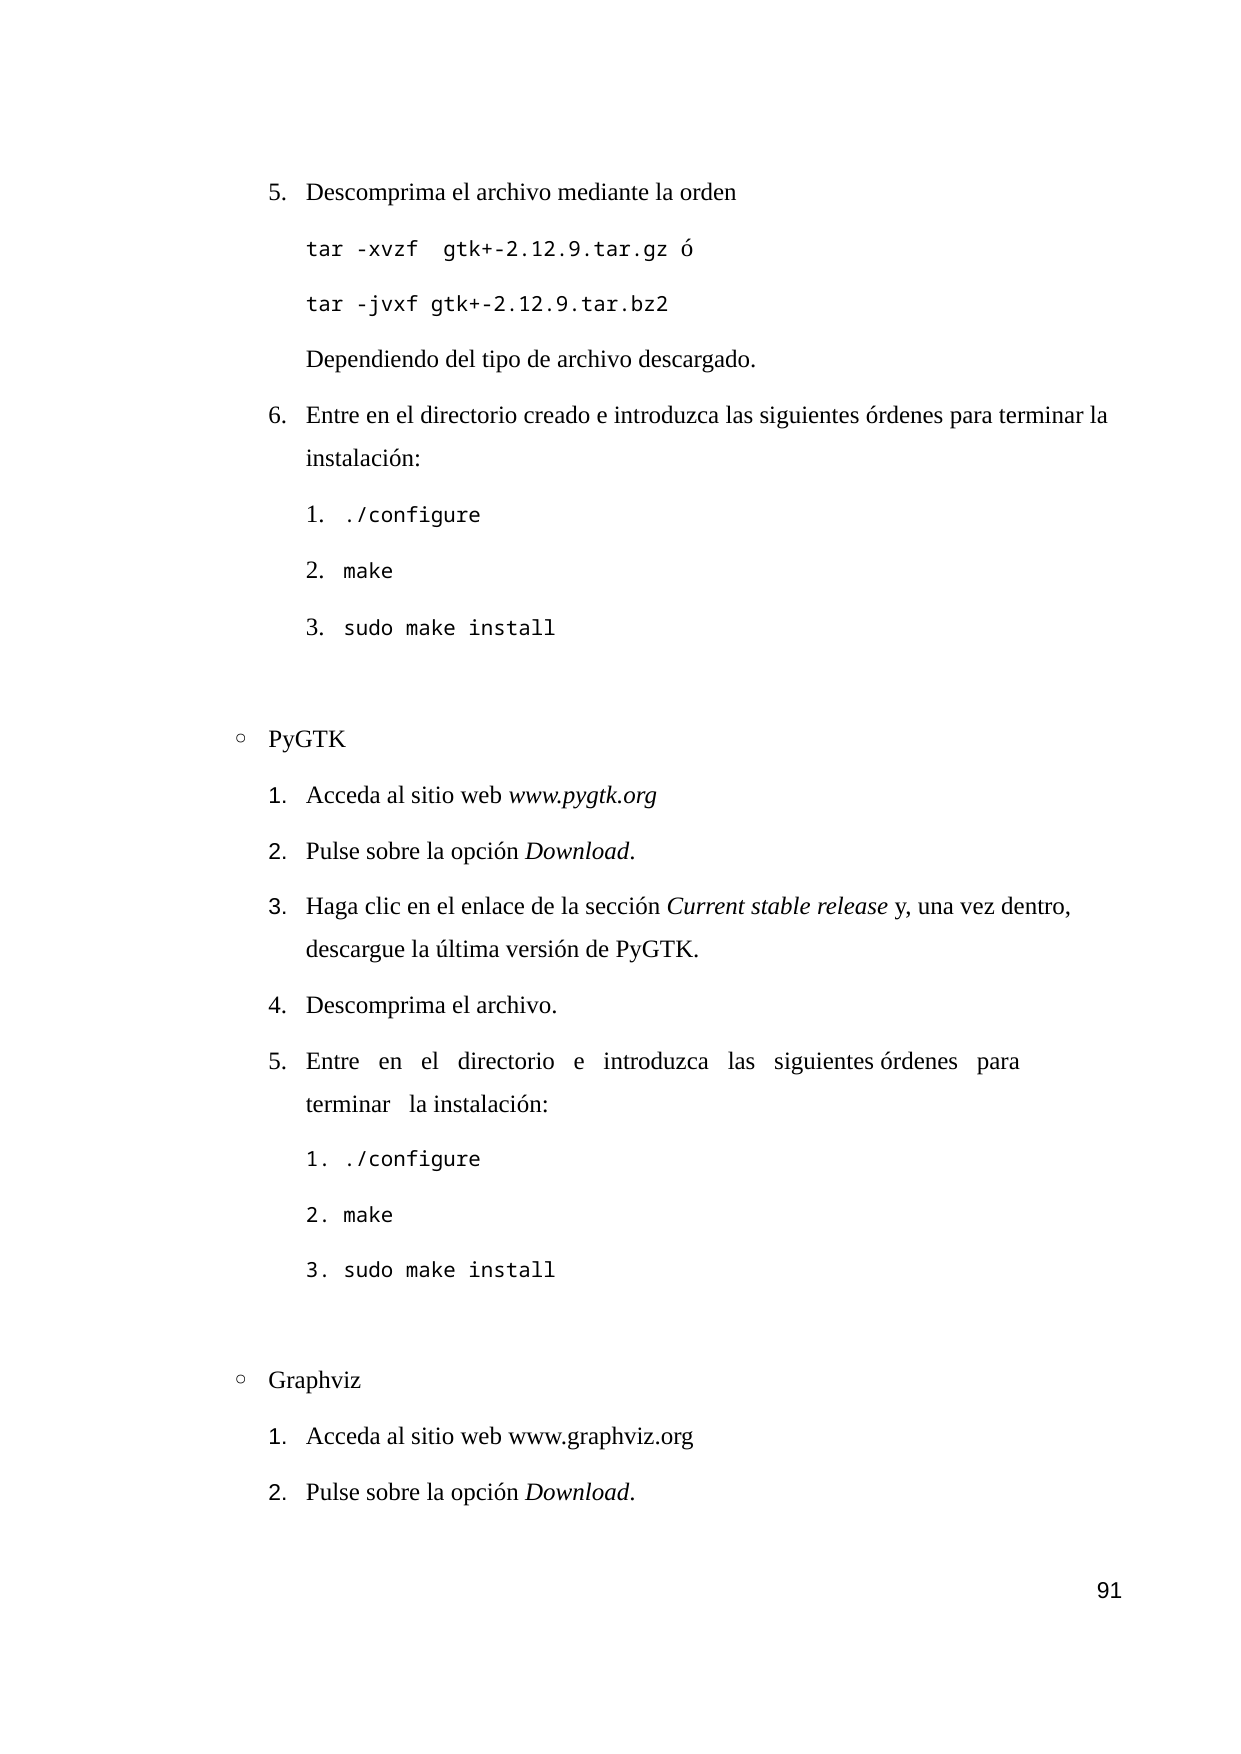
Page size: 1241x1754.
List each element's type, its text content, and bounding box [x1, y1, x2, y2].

list Entre en el directorio e introduzca las siguientes órdenes para terminar la instalación: [268, 1046, 1122, 1118]
list Haga clic en el enlace de la sección Current stable release y, una vez dentro, descargue la última versión de PyGTK. [268, 891, 1122, 963]
list Acceda al sitio web www.graphviz.org [268, 1421, 1122, 1450]
list Descomprima el archivo. [268, 990, 1122, 1019]
list make [306, 1200, 1122, 1228]
text tar -jvxf gtk+-2.12.9.tar.bz2 [232, 289, 1122, 318]
list sudo make install [306, 612, 1122, 642]
list ./configure [306, 1144, 1122, 1173]
list Graphviz [231, 1366, 1122, 1394]
list Entre en el directorio creado e introduzca las siguientes órdenes para terminar la instalación: [268, 400, 1122, 472]
text Dependiendo del tipo de archivo descargado. [232, 344, 1122, 373]
list Pulse sobre la opción Download. [268, 836, 1122, 864]
list Pulse sobre la opción Download. [268, 1477, 1122, 1506]
list Acceda al sitio web www.pygtk.org [268, 780, 1122, 809]
list sudo make install [306, 1255, 1122, 1283]
list PyGTK [231, 724, 1122, 753]
list Descomprima el archivo mediante la orden [268, 177, 1122, 206]
text tar -xvzf gtk+-2.12.9.tar.gz ó [232, 233, 1122, 262]
list ./configure [306, 499, 1122, 528]
list make [306, 556, 1122, 585]
